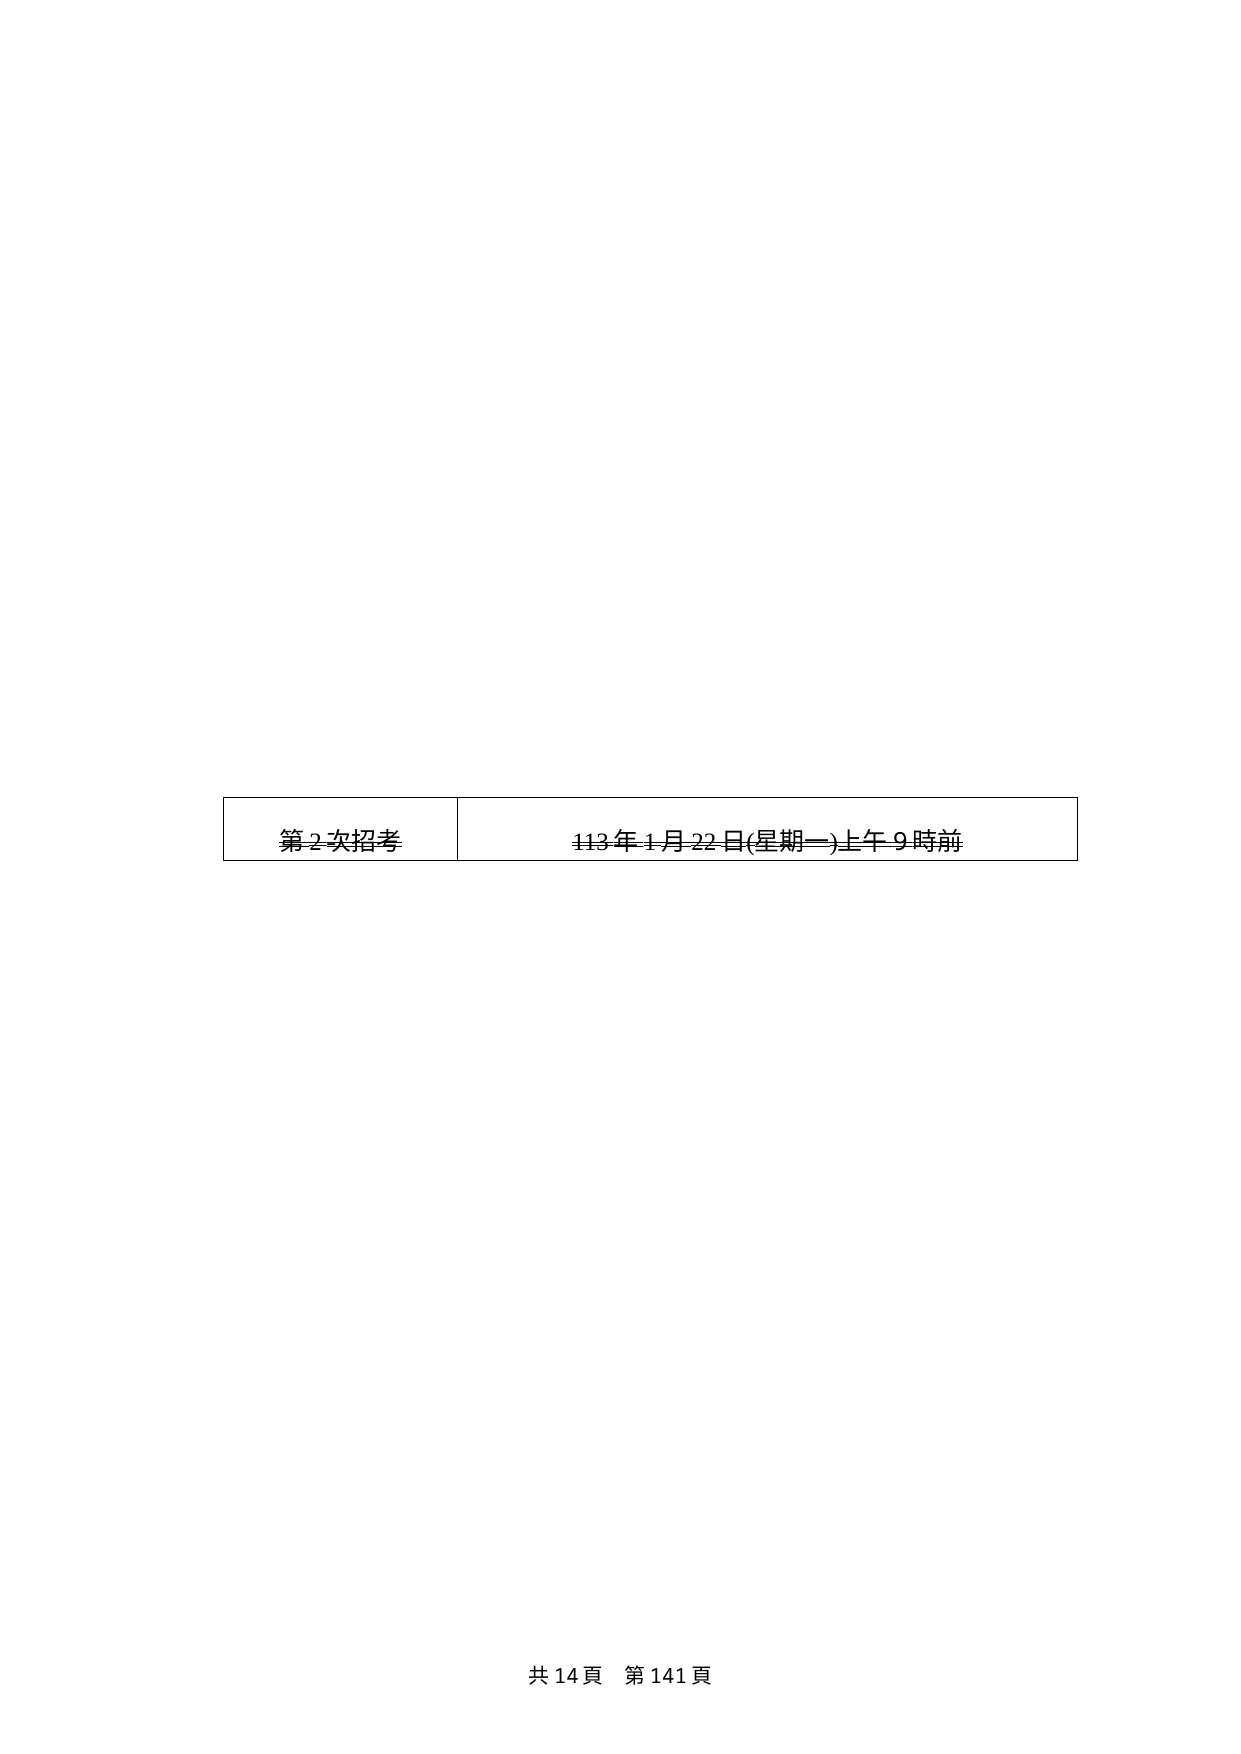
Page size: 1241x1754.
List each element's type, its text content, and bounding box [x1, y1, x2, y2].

table_cell 113年1月22日(星期一)上午9時前 [458, 798, 1077, 860]
table_cell 第2次招考 [224, 798, 457, 860]
